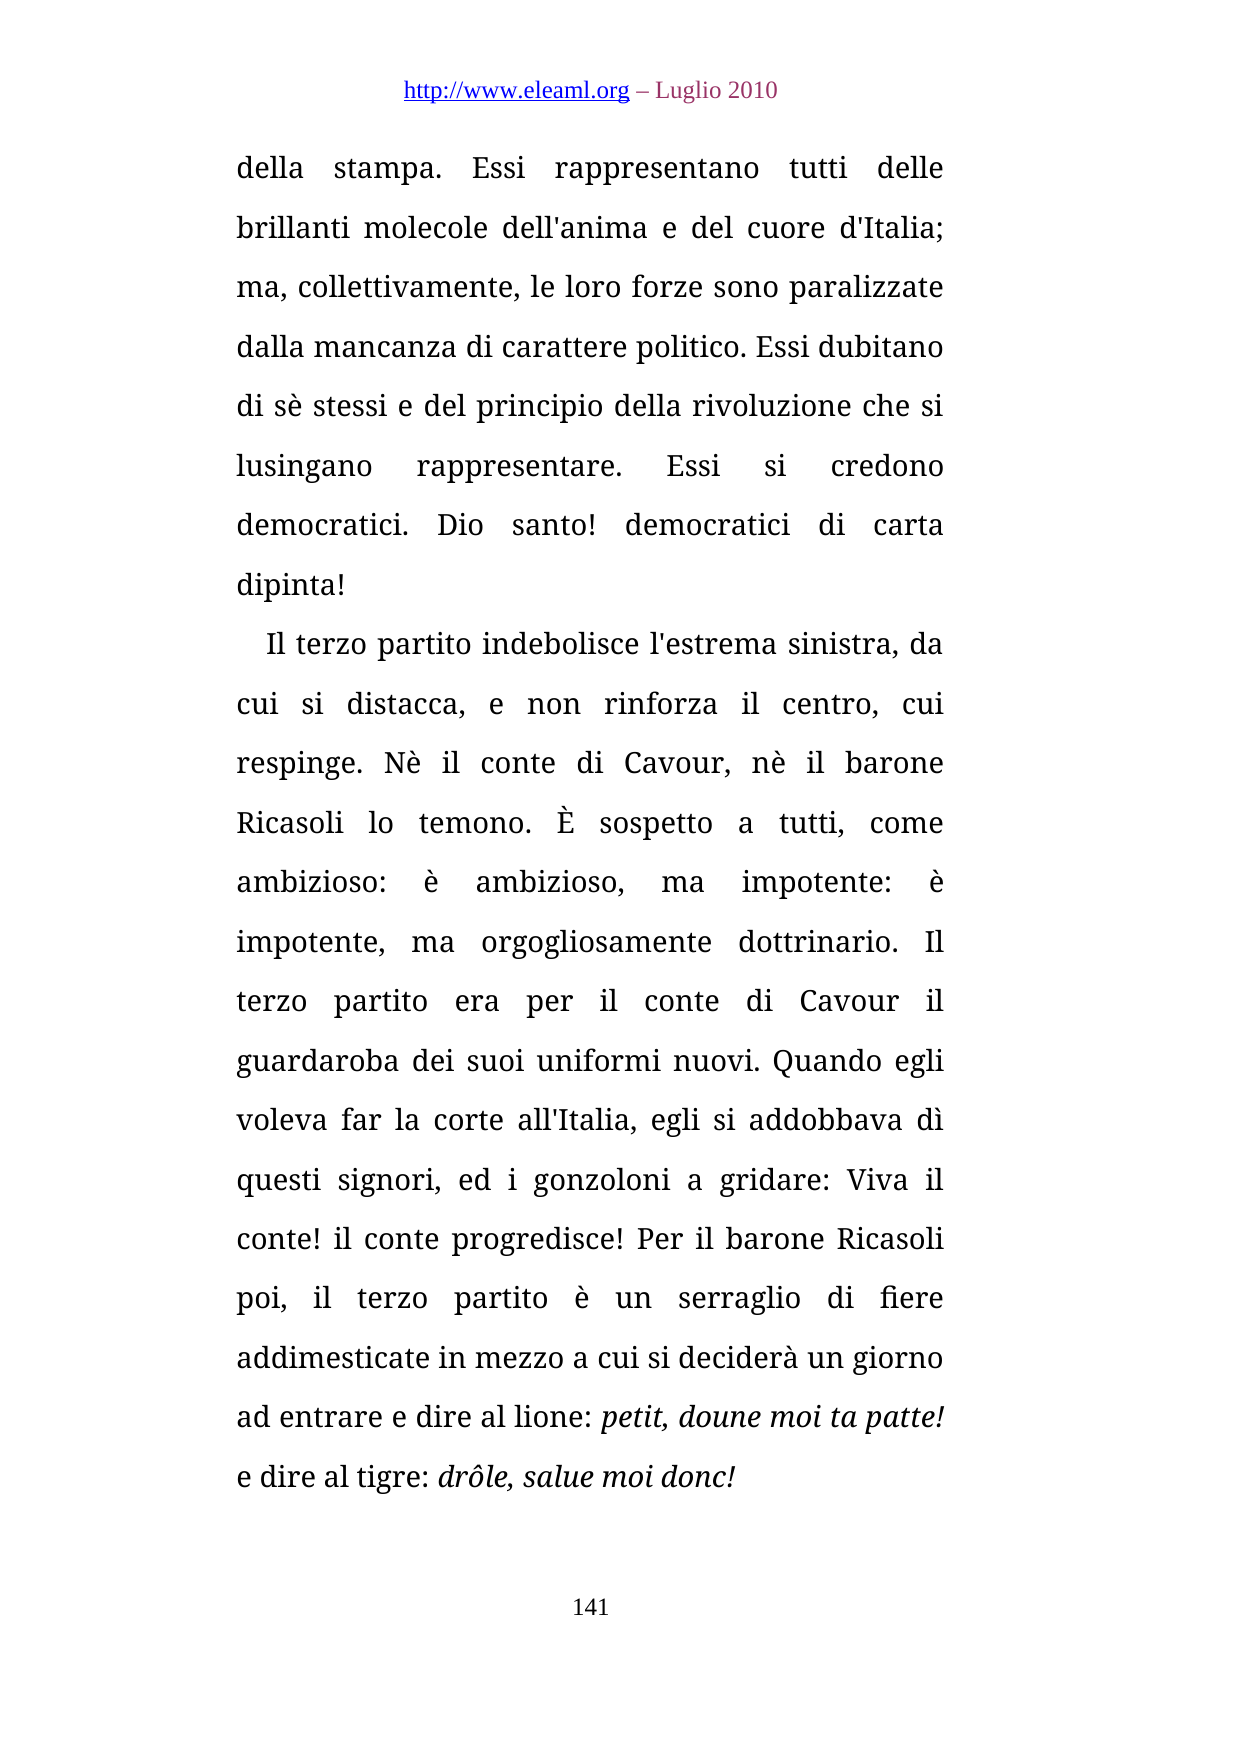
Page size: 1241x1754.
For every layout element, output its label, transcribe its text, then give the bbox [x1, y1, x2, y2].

text Il terzo partito indebolisce l'estrema sinistra, da cui si distacca, e non rinforza il centro, cui respinge. Nè il conte di Cavour, nè il barone Ricasoli lo temono. È sospetto a tutti, come ambizioso: è ambizioso, ma impotente: è impotente, ma orgogliosamente dottrinario. Il terzo partito era per il conte di Cavour il guardaroba dei suoi uniformi nuovi. Quando egli voleva far la corte all'Italia, egli si addobbava dì questi signori, ed i gonzoloni a gridare: Viva il conte! il conte progredisce! Per il barone Ricasoli poi, il terzo partito è un serraglio di fiere addimesticate in mezzo a cui si deciderà un giorno ad entrare e dire al lione: petit, doune moi ta patte! e dire al tigre: drôle, salue moi donc! [236, 623, 945, 1496]
text della stampa. Essi rappresentano tutti delle brillanti molecole dell'anima e del cuore d'Italia; ma, collettivamente, le loro forze sono paralizzate dalla mancanza di carattere politico. Essi dubitano di sè stessi e del principio della rivoluzione che si lusingano rappresentare. Essi si credono democratici. Dio santo! democratici di carta dipinta! [236, 148, 945, 604]
